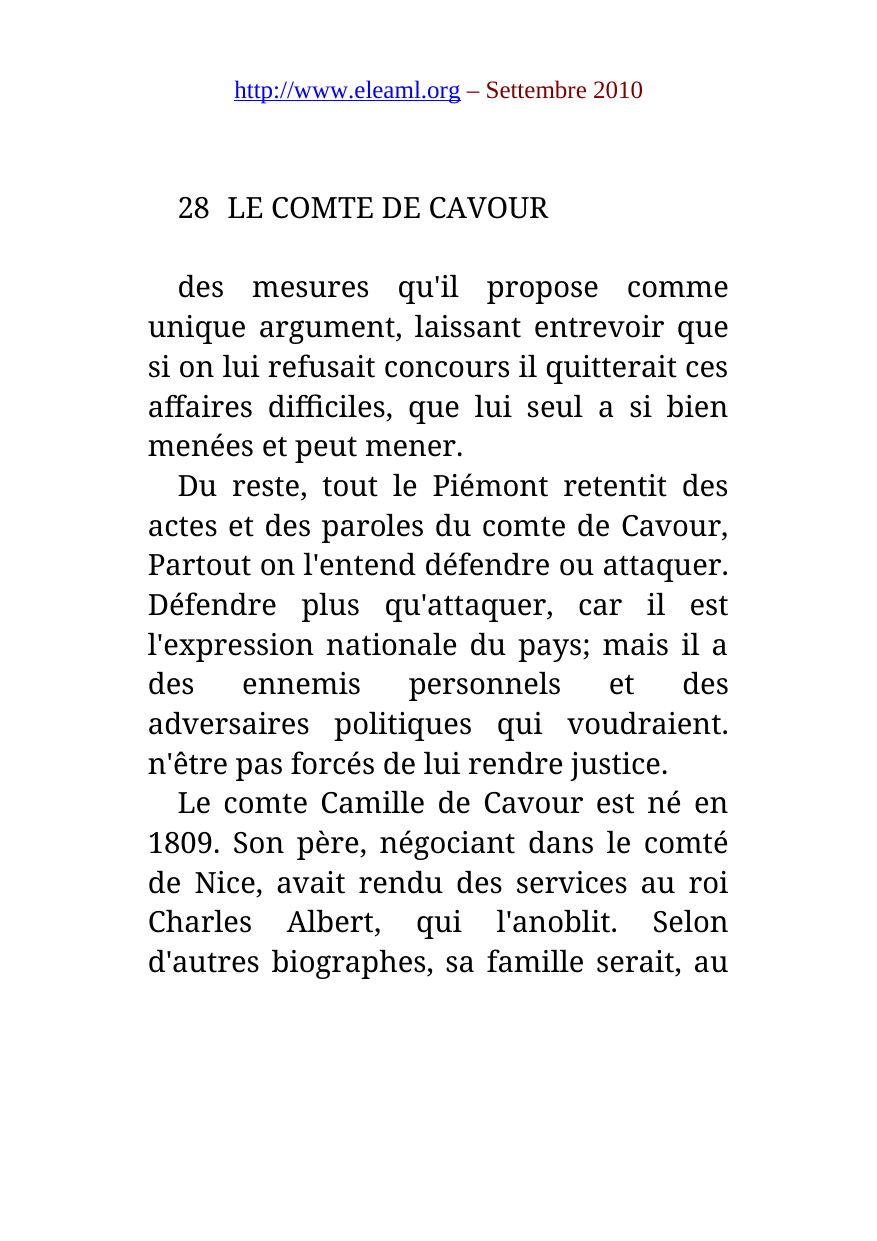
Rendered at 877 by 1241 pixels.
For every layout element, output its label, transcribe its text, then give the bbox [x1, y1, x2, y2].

text des mesures qu'il propose comme unique argument, laissant entrevoir que si on lui refusait concours il quitterait ces affaires difficiles, que lui seul a si bien menées et peut mener. [148, 267, 729, 465]
text Du reste, tout le Piémont retentit des actes et des paroles du comte de Cavour, Partout on l'entend défendre ou attaquer. Défendre plus qu'attaquer, car il est l'expression nationale du pays; mais il a des ennemis personnels et des adversaires politiques qui voudraient. n'être pas forcés de lui rendre justice. [148, 465, 729, 783]
text 28 LE COMTE DE CAVOUR [148, 187, 729, 227]
text Le comte Camille de Cavour est né en 1809. Son père, négociant dans le comté de Nice, avait rendu des services au roi Charles Albert, qui l'anoblit. Selon d'autres biographes, sa famille serait, au [148, 783, 729, 981]
